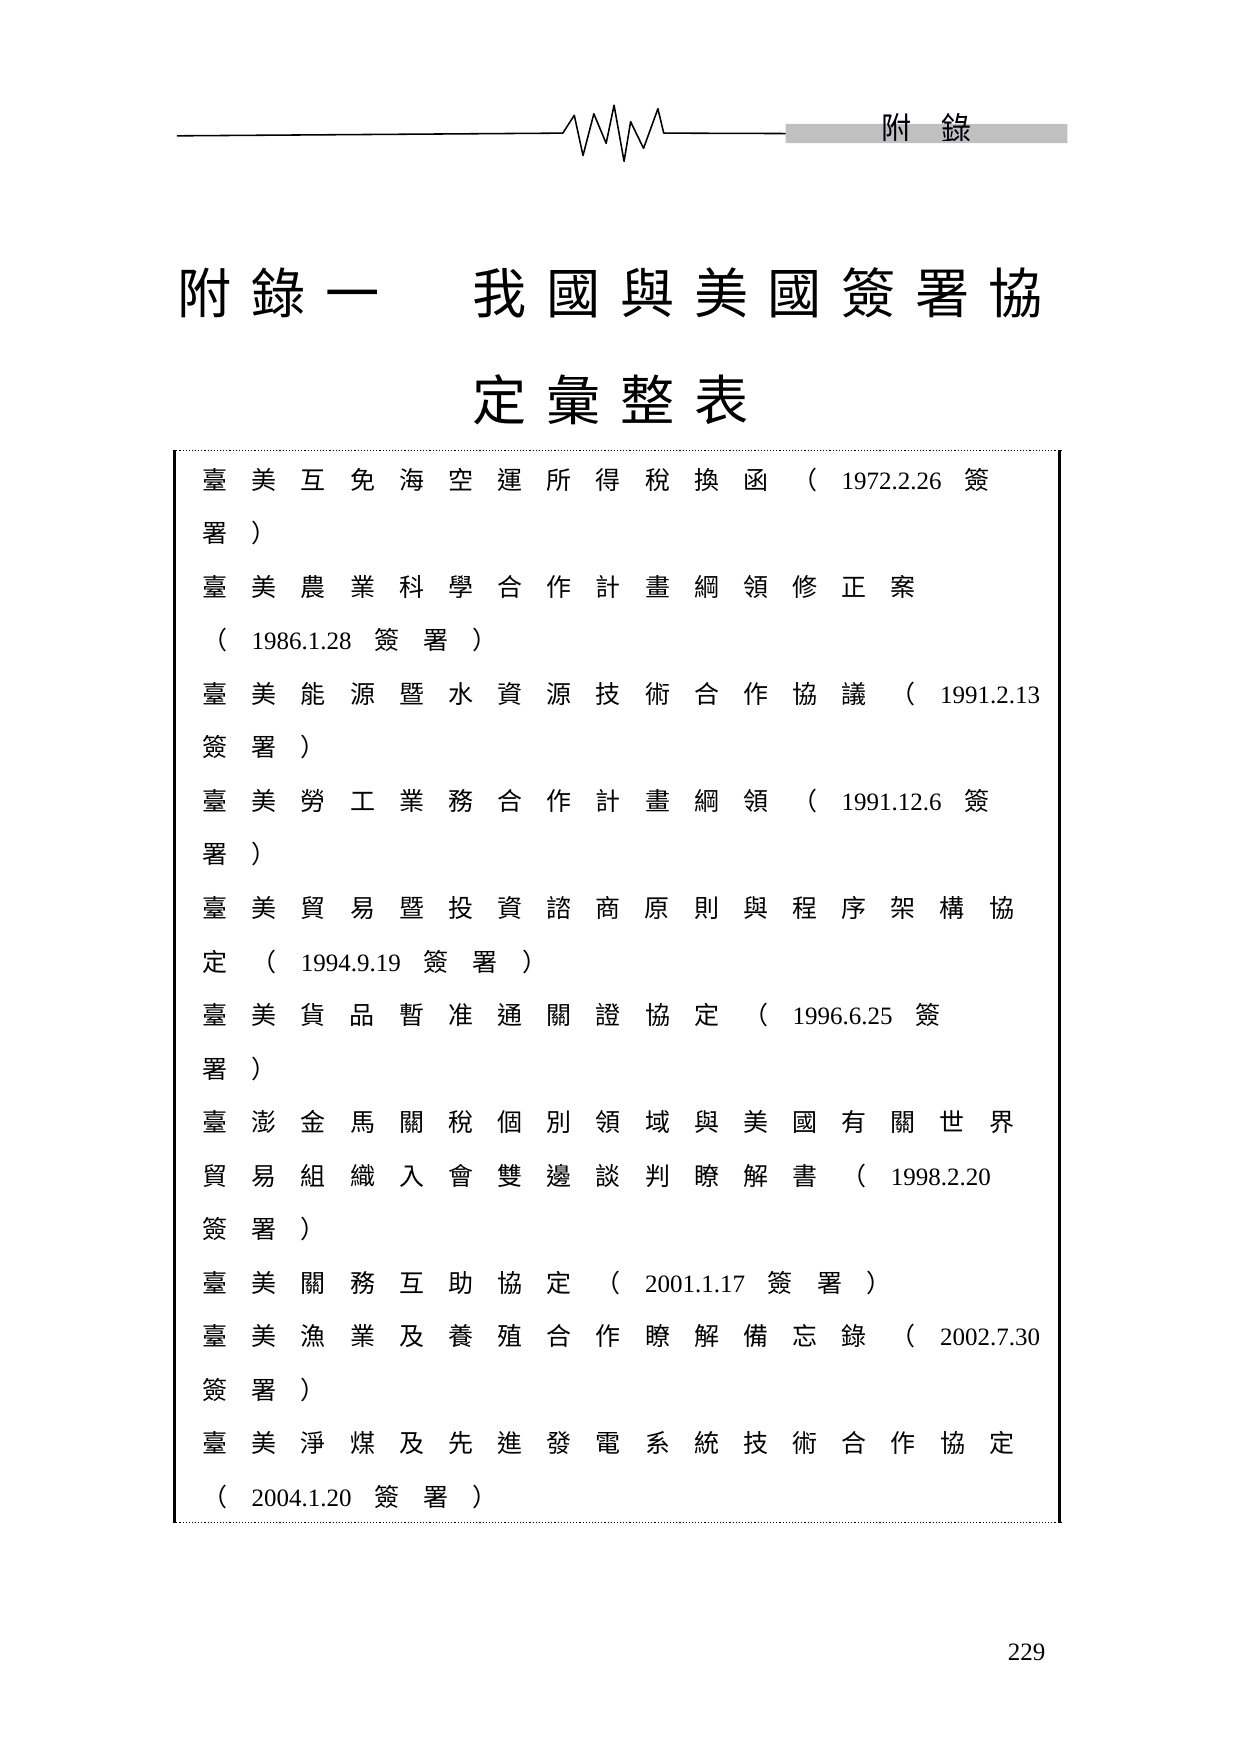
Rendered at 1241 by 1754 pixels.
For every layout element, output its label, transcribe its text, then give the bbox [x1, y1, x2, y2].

text 附錄一 我國與美國簽署協定彙整表 [178, 236, 1063, 450]
table_header 臺美互免海空運所得稅換函（1972.2.26簽署） 臺美農業科學合作計畫綱領修正案（1986.1.28簽署） 臺美能源暨水資源技術合作協議（1991.2.13簽署） 臺美勞工業務合作計畫綱領（1991.12.6簽署） 臺美貿易暨投資諮商原則與程序架構協定（1994.9.19簽署） 臺美貨品暫准通關證協定（1996.6.25簽署） 臺澎金馬關稅個別領域與美國有關世界貿易組織入會雙邊談判瞭解書（1998.2.20簽署） 臺美關務互助協定（2001.1.17簽署） 臺美漁業及養殖合作瞭解備忘錄（2002.7.30簽署） 臺美淨煤及先進發電系統技術合作協定（2004.1.20簽署） [176, 450, 1058, 1522]
